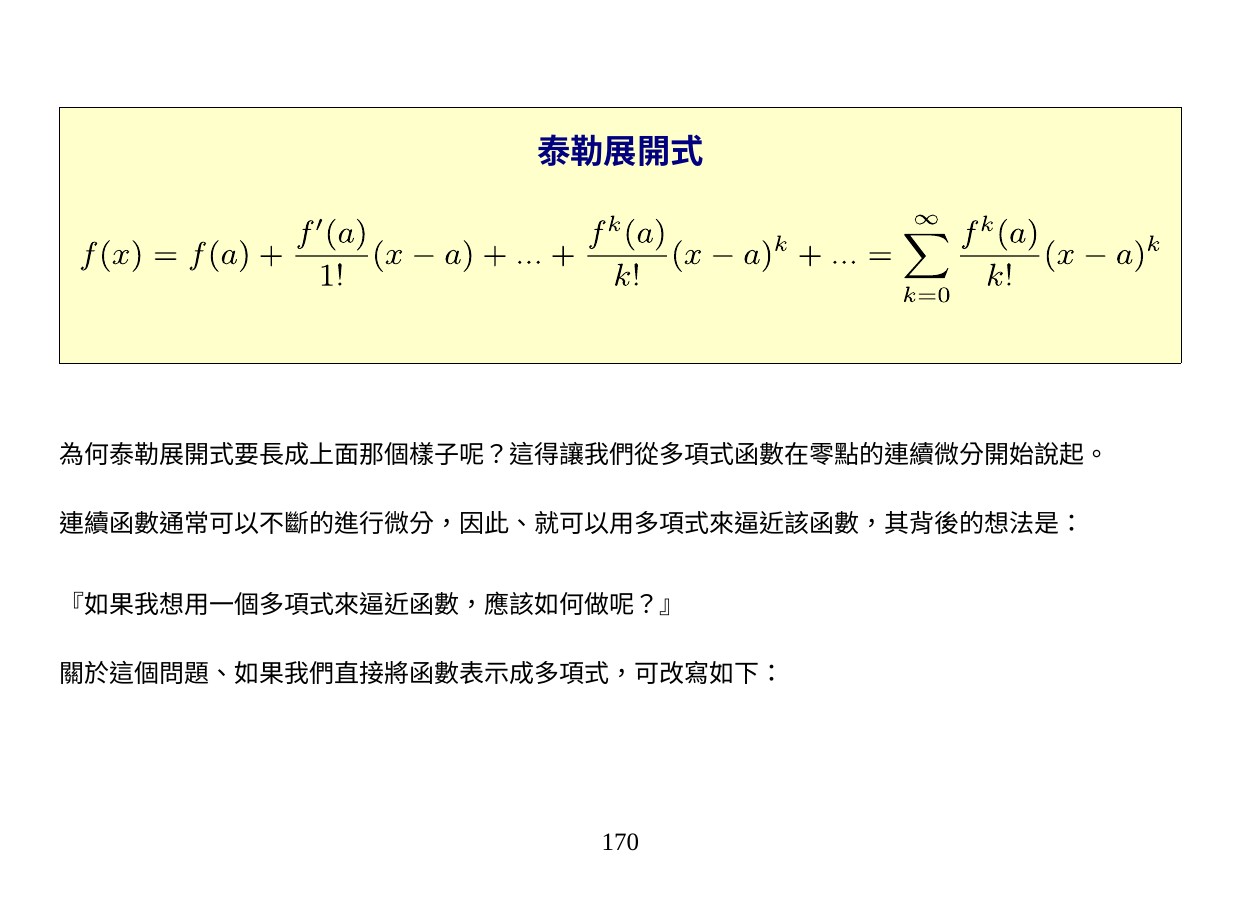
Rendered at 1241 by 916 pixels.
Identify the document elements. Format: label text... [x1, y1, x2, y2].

text 連續函數通常可以不斷的進行微分，因此、就可以用多項式來逼近該函數，其背後的想法是： 『如果我想用一個多項式來逼近函數，應該如何做呢？』 [59, 503, 1181, 621]
text 關於這個問題、如果我們直接將函數表示成多項式，可改寫如下： [59, 653, 1181, 689]
table_header 泰勒展開式 [60, 108, 1181, 190]
table_cell [60, 190, 1181, 363]
text 為何泰勒展開式要長成上面那個樣子呢？這得讓我們從多項式函數在零點的連續微分開始說起。 [59, 434, 1181, 471]
